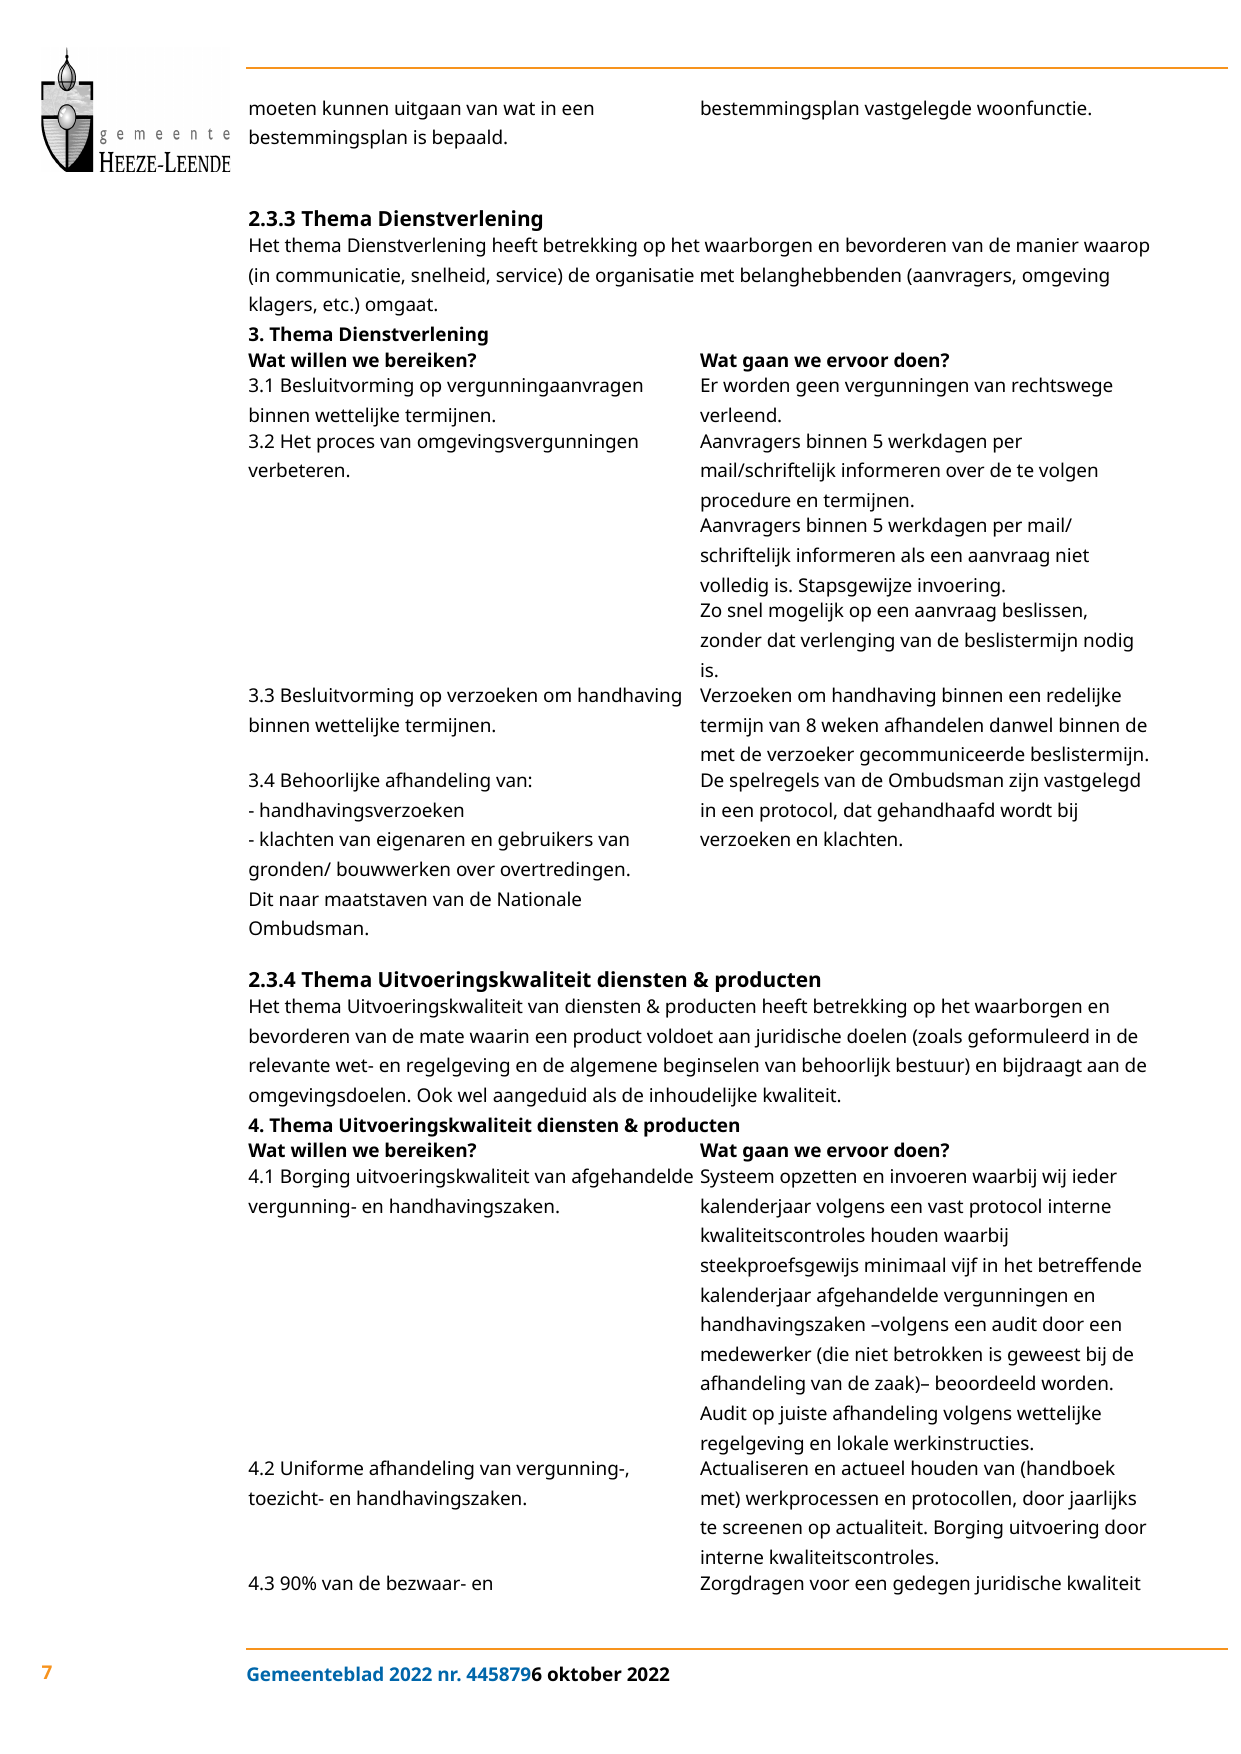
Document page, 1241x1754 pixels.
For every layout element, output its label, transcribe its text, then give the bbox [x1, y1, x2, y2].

text 2.3.4 Thema Uitvoeringskwaliteit diensten & producten [248, 965, 1152, 993]
table_cell 3.1 Besluitvorming op vergunningaanvragen binnen wettelijke termijnen. [248, 373, 700, 428]
table_header 3. Thema Dienstverlening [248, 321, 1152, 347]
table_cell De spelregels van de Ombudsman zijn vastgelegd in een protocol, dat gehandhaafd wordt bij verzoeken en klachten. [700, 768, 1152, 941]
table_cell 3.2 Het proces van omgevingsvergunningen verbeteren. [248, 428, 700, 682]
table_cell Wat willen we bereiken? [248, 347, 700, 372]
table_cell Aanvragers binnen 5 werkdagen per mail/ schriftelijk informeren als een aanvraag niet volledig is. Stapsgewijze invoering. [700, 513, 1152, 598]
table_cell Verzoeken om handhaving binnen een redelijke termijn van 8 weken afhandelen danwel binnen de met de verzoeker gecommuniceerde beslistermijn. [700, 683, 1152, 767]
picture [41, 47, 231, 172]
table_cell Actualiseren en actueel houden van (handboek met) werkprocessen en protocollen, door jaarlijks te screenen op actualiteit. Borging uitvoering door interne kwaliteitscontroles. [700, 1455, 1152, 1570]
table_header 4. Thema Uitvoeringskwaliteit diensten & producten [248, 1112, 1152, 1138]
table_cell 4.1 Borging uitvoeringskwaliteit van afgehandelde vergunning- en handhavingszaken. [248, 1164, 700, 1455]
table_cell Wat gaan we ervoor doen? [700, 1138, 1152, 1163]
table_cell Aanvragers binnen 5 werkdagen per mail/schriftelijk informeren over de te volgen procedure en termijnen. [700, 428, 1152, 513]
text Het thema Uitvoeringskwaliteit van diensten & producten heeft betrekking op het waarborgen en bevorderen van de mate waarin een product voldoet aan juridische doelen (zoals geformuleerd in de relevante wet- en regelgeving en de algemene beginselen van behoorlijk bestuur) en bijdraagt aan de omgevingsdoelen. Ook wel aangeduid als de inhoudelijke kwaliteit. [248, 993, 1152, 1108]
table_cell 3.4 Behoorlijke afhandeling van: - handhavingsverzoeken - klachten van eigenaren en gebruikers van gronden/ bouwwerken over overtredingen. Dit naar maatstaven van de Nationale Ombudsman. [248, 768, 700, 941]
table_cell Zo snel mogelijk op een aanvraag beslissen, zonder dat verlenging van de beslistermijn nodig is. [700, 598, 1152, 682]
table_cell 4.2 Uniforme afhandeling van vergunning-, toezicht- en handhavingszaken. [248, 1455, 700, 1570]
text 2.3.3 Thema Dienstverlening [248, 204, 1152, 232]
table_cell Zorgdragen voor een gedegen juridische kwaliteit [700, 1570, 1152, 1596]
table_cell 4.3 90% van de bezwaar- en [248, 1570, 700, 1596]
table_cell moeten kunnen uitgaan van wat in een bestemmingsplan is bepaald. [248, 95, 700, 150]
text Het thema Dienstverlening heeft betrekking op het waarborgen en bevorderen van de manier waarop (in communicatie, snelheid, service) de organisatie met belanghebbenden (aanvragers, omgeving klagers, etc.) omgaat. [248, 232, 1152, 317]
table_cell Er worden geen vergunningen van rechtswege verleend. [700, 373, 1152, 428]
table_cell bestemmingsplan vastgelegde woonfunctie. [700, 95, 1152, 150]
table_cell Systeem opzetten en invoeren waarbij wij ieder kalenderjaar volgens een vast protocol interne kwaliteitscontroles houden waarbij steekproefsgewijs minimaal vijf in het betreffende kalenderjaar afgehandelde vergunningen en handhavingszaken –volgens een audit door een medewerker (die niet betrokken is geweest bij de afhandeling van de zaak)– beoordeeld worden. Audit op juiste afhandeling volgens wettelijke regelgeving en lokale werkinstructies. [700, 1164, 1152, 1455]
table_cell Wat gaan we ervoor doen? [700, 347, 1152, 372]
table_cell 3.3 Besluitvorming op verzoeken om handhaving binnen wettelijke termijnen. [248, 683, 700, 767]
table_cell Wat willen we bereiken? [248, 1138, 700, 1163]
